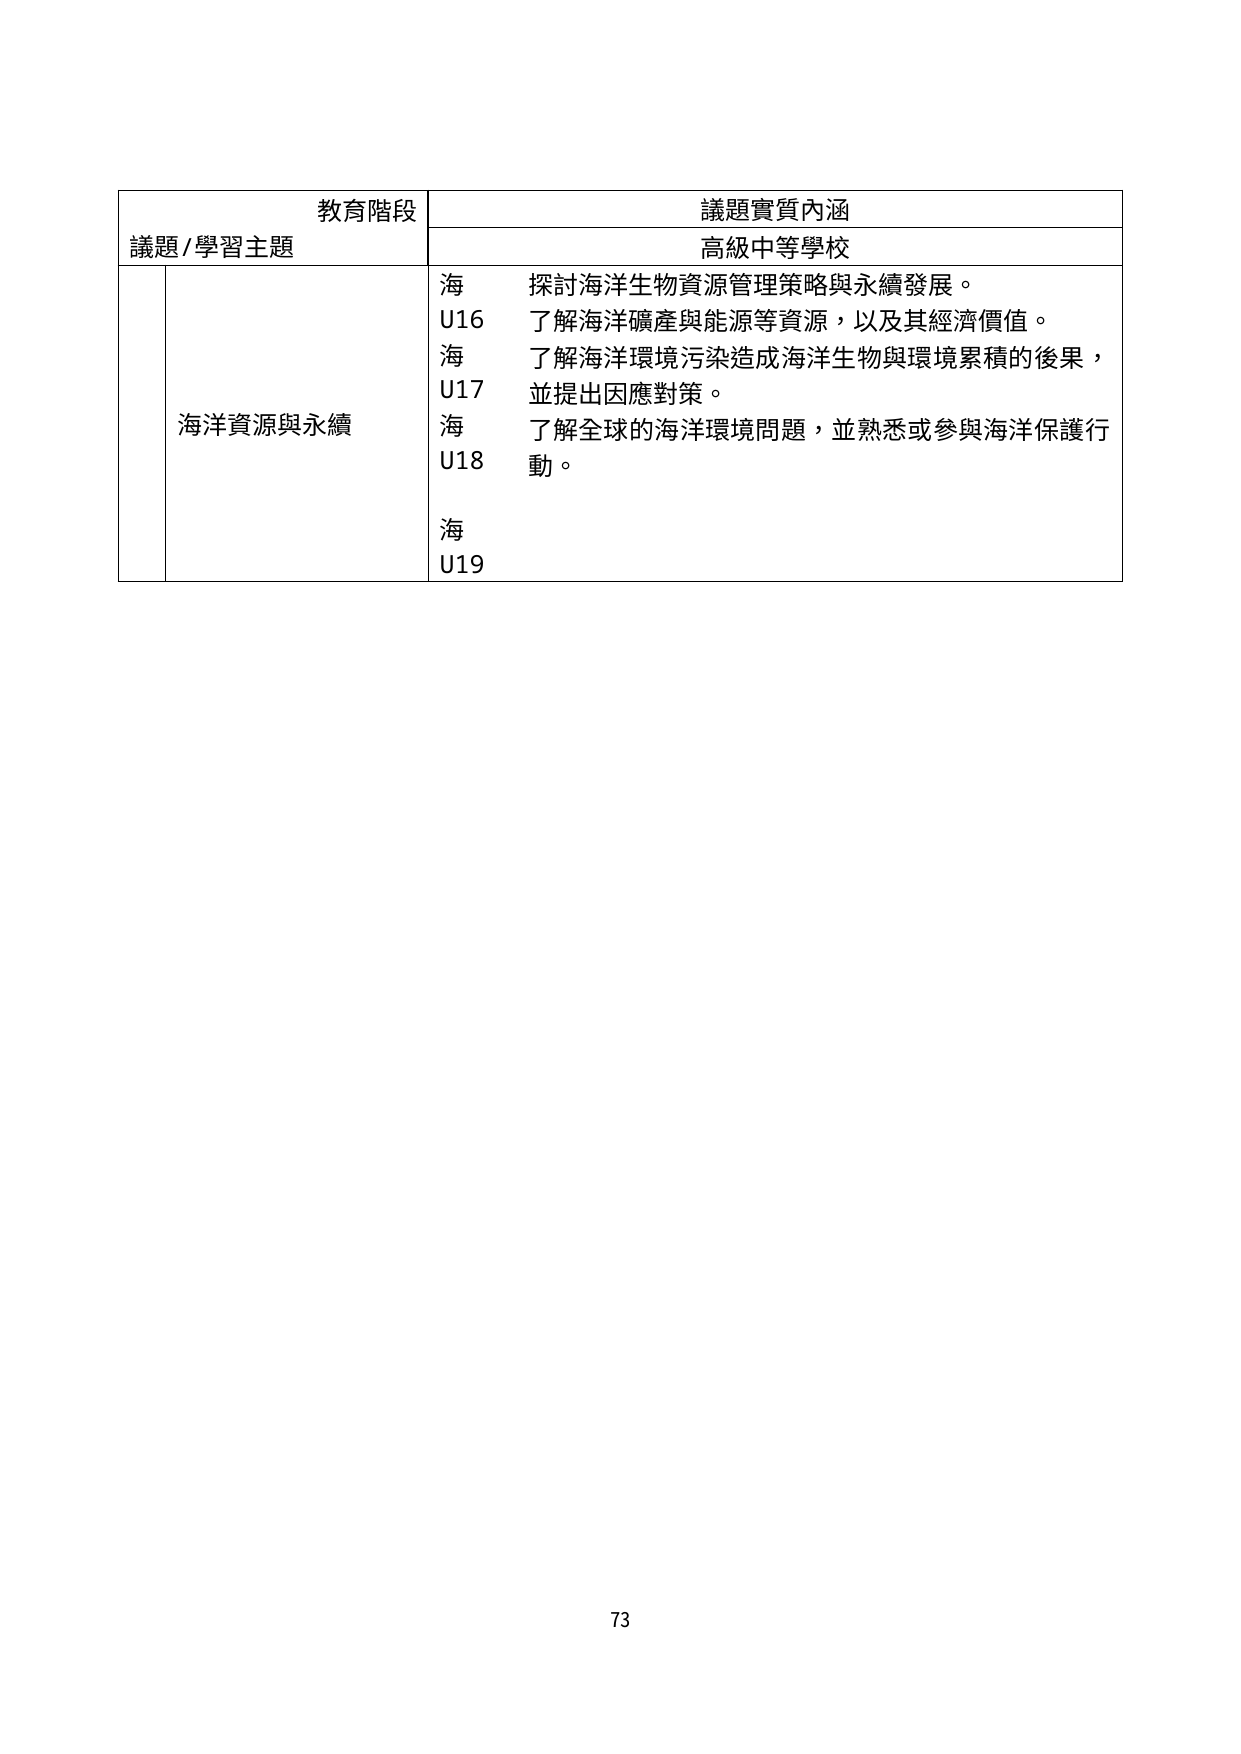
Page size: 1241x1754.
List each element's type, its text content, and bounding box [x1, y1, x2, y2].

table_cell 海洋資源與永續 [166, 266, 428, 581]
table_cell 高級中等學校 [429, 228, 1122, 264]
table_header 教育階段 議題/學習主題 [119, 191, 427, 264]
table_cell 海U16 海U17 海U18 海U19 [429, 266, 517, 581]
table_header 議題實質內涵 [429, 191, 1122, 227]
table_cell [119, 266, 165, 581]
table_cell 探討海洋生物資源管理策略與永續發展。 了解海洋礦產與能源等資源，以及其經濟價值。 了解海洋環境污染造成海洋生物與環境累積的後果，並提出因應對策。 了解全球的海洋環境問題，並熟悉或參與海洋保護行動。 [517, 266, 1122, 581]
